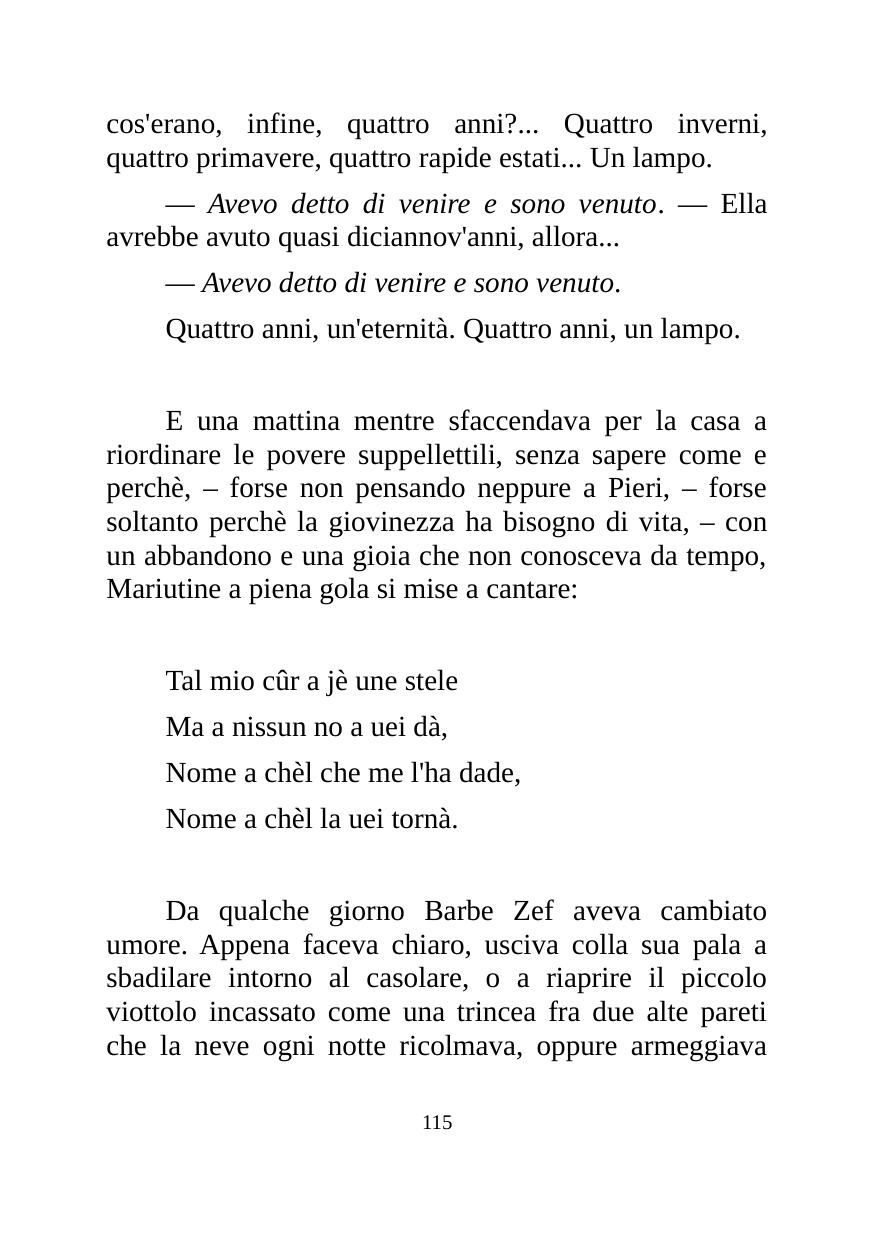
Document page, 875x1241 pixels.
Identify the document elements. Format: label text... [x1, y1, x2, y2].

text E una mattina mentre sfaccendava per la casa a riordinare le povere suppellettili, senza sapere come e perchè, – forse non pensando neppure a Pieri, – forse soltanto perchè la giovinezza ha bisogno di vita, – con un abbandono e una gioia che non conosceva da tempo, Mariutine a piena gola si mise a cantare: [106, 403, 768, 605]
text — Avevo detto di venire e sono venuto. — Ella avrebbe avuto quasi diciannov'anni, allora... [106, 186, 768, 253]
text Nome a chèl la uei tornà. [106, 801, 768, 835]
text Nome a chèl che me l'ha dade, [106, 755, 768, 789]
text Tal mio cûr a jè une stele [106, 663, 768, 697]
text Quattro anni, un'eternità. Quattro anni, un lampo. [106, 311, 768, 345]
text cos'erano, infine, quattro anni?... Quattro inverni, quattro primavere, quattro rapide estati... Un lampo. [106, 106, 768, 173]
text Ma a nissun no a uei dà, [106, 709, 768, 743]
text Da qualche giorno Barbe Zef aveva cambiato umore. Appena faceva chiaro, usciva colla sua pala a sbadilare intorno al casolare, o a riaprire il piccolo viottolo incassato come una trincea fra due alte pareti che la neve ogni notte ricolmava, oppure armeggiava [106, 893, 768, 1061]
text — Avevo detto di venire e sono venuto. [106, 265, 768, 299]
